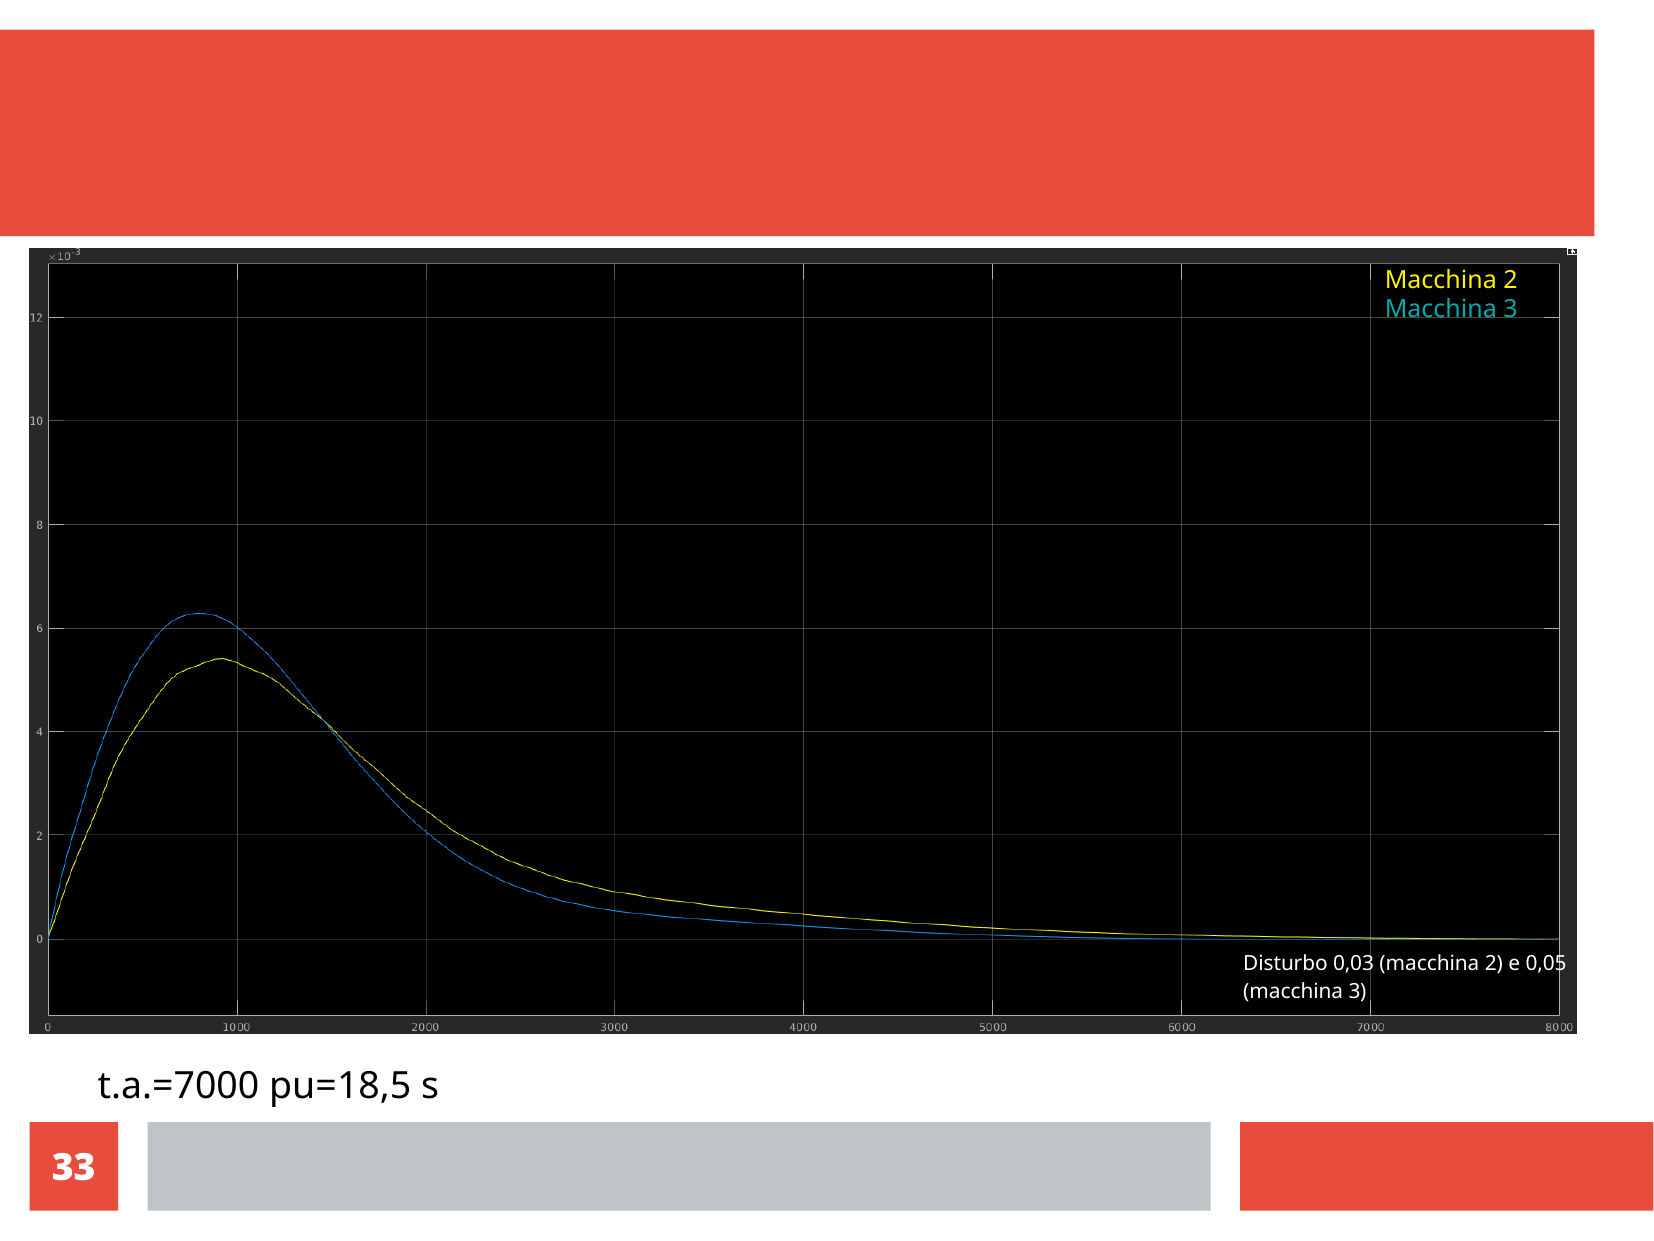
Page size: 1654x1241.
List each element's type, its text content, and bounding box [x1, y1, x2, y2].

text_box t.a.=7000 pu=18,5 s [82, 1051, 519, 1110]
picture [29, 248, 1577, 1034]
text_box Disturbo 0,03 (macchina 2) e 0,05 (macchina 3) [1228, 940, 1607, 1004]
text_box [82, 1051, 863, 1122]
text_box Macchina 3 [1370, 283, 1560, 386]
text_box Macchina 2 [1370, 253, 1654, 299]
